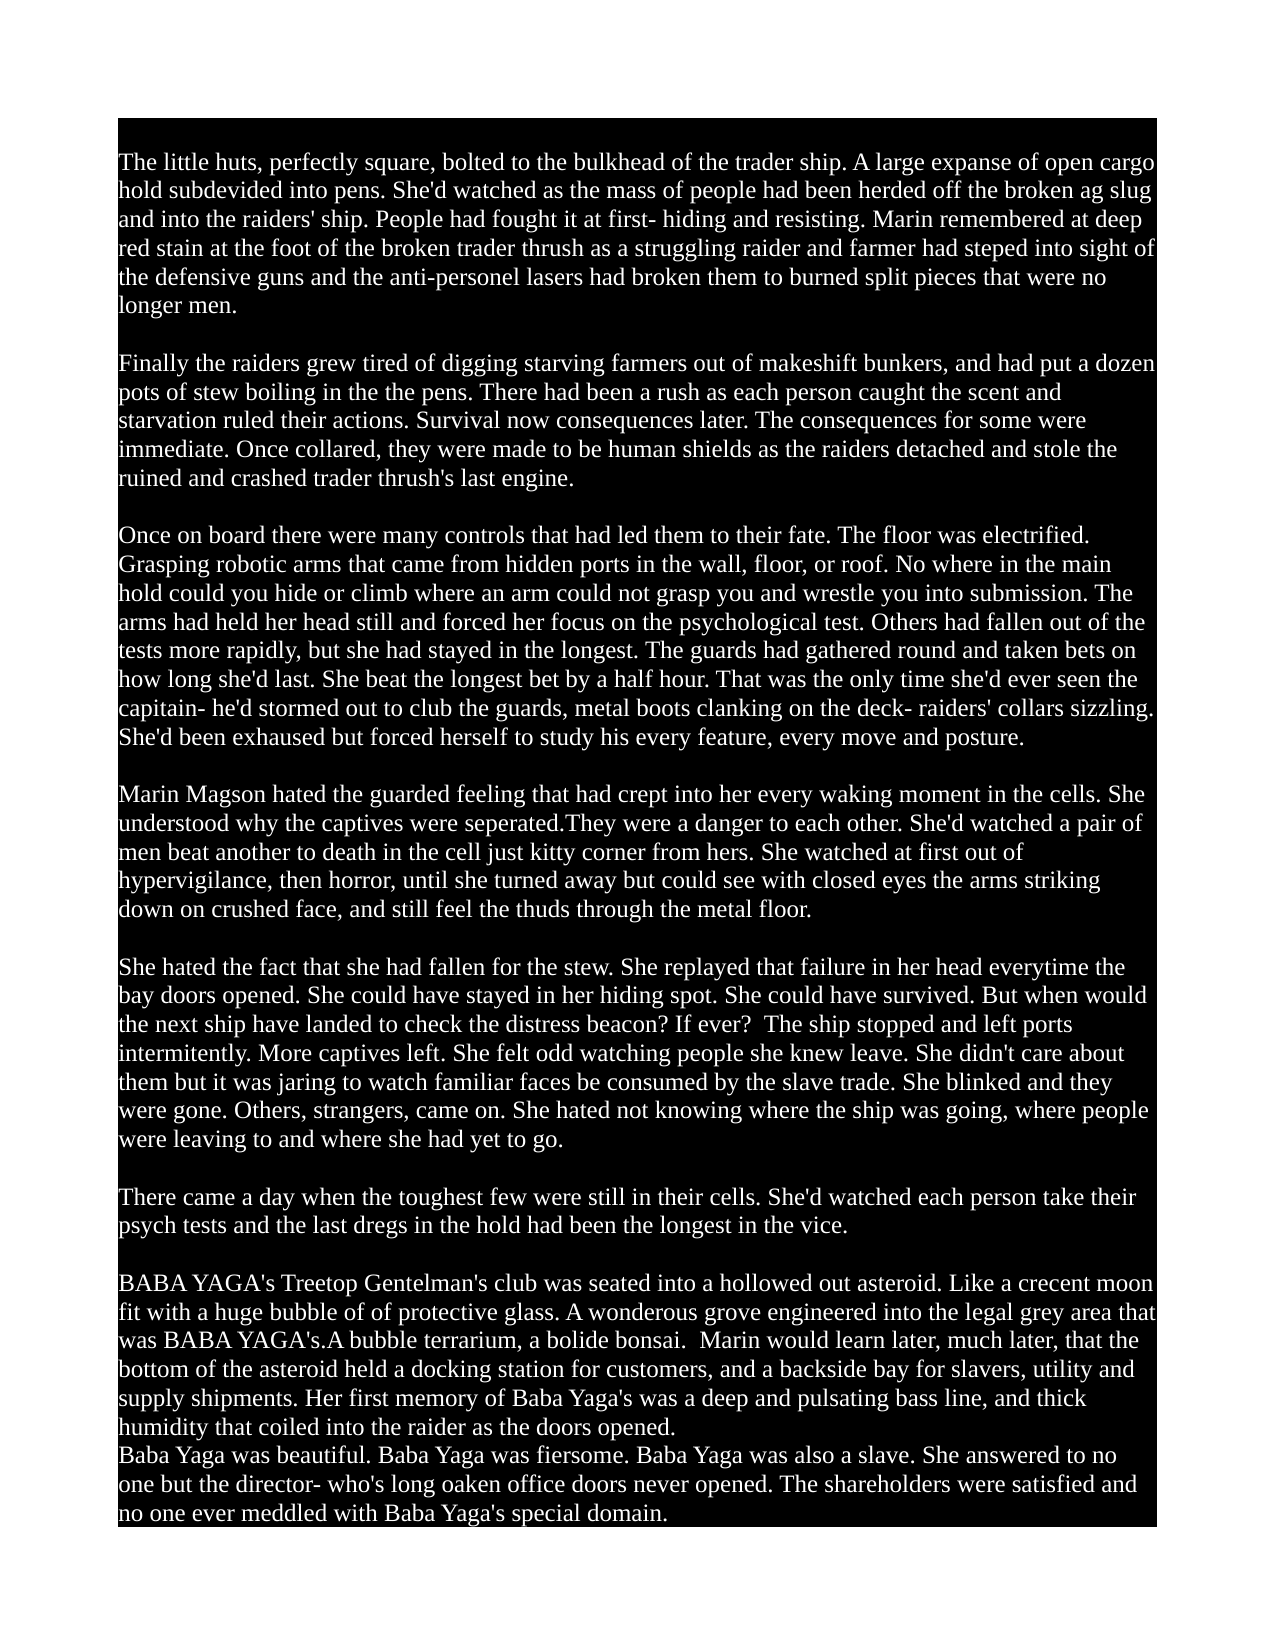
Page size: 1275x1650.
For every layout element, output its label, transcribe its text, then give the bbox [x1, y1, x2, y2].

text Once on board there were many controls that had led them to their fate. The floor was electrified. Grasping robotic arms that came from hidden ports in the wall, floor, or roof. No where in the main hold could you hide or climb where an arm could not grasp you and wrestle you into submission. The arms had held her head still and forced her focus on the psychological test. Others had fallen out of the tests more rapidly, but she had stayed in the longest. The guards had gathered round and taken bets on how long she'd last. She beat the longest bet by a half hour. That was the only time she'd ever seen the capitain- he'd stormed out to club the guards, metal boots clanking on the deck- raiders' collars sizzling. She'd been exhaused but forced herself to study his every feature, every move and posture. [118, 521, 1157, 751]
text Baba Yaga was beautiful. Baba Yaga was fiersome. Baba Yaga was also a slave. She answered to no one but the director- who's long oaken office doors never opened. The shareholders were satisfied and no one ever meddled with Baba Yaga's special domain. [118, 1441, 1157, 1527]
text Marin Magson hated the guarded feeling that had crept into her every waking moment in the cells. She understood why the captives were seperated.They were a danger to each other. She'd watched a pair of men beat another to death in the cell just kitty corner from hers. She watched at first out of hypervigilance, then horror, until she turned away but could see with closed eyes the arms striking down on crushed face, and still feel the thuds through the metal floor. She hated the fact that she had fallen for the stew. She replayed that failure in her head everytime the bay doors opened. She could have stayed in her hiding spot. She could have survived. But when would the next ship have landed to check the distress beacon? If ever? The ship stopped and left ports intermitently. More captives left. She felt odd watching people she knew leave. She didn't care about them but it was jaring to watch familiar faces be consumed by the slave trade. She blinked and they were gone. Others, strangers, came on. She hated not knowing where the ship was going, where people were leaving to and where she had yet to go. [118, 779, 1157, 1153]
text BABA YAGA's Treetop Gentelman's club was seated into a hollowed out asteroid. Like a crecent moon fit with a huge bubble of of protective glass. A wonderous grove engineered into the legal grey area that was BABA YAGA's.A bubble terrarium, a bolide bonsai. Marin would learn later, much later, that the bottom of the asteroid held a docking station for customers, and a backside bay for slavers, utility and supply shipments. Her first memory of Baba Yaga's was a deep and pulsating bass line, and thick humidity that coiled into the raider as the doors opened. [118, 1268, 1157, 1441]
text The little huts, perfectly square, bolted to the bulkhead of the trader ship. A large expanse of open cargo hold subdevided into pens. She'd watched as the mass of people had been herded off the broken ag slug and into the raiders' ship. People had fought it at first- hiding and resisting. Marin remembered at deep red stain at the foot of the broken trader thrush as a struggling raider and farmer had steped into sight of the defensive guns and the anti-personel lasers had broken them to burned split pieces that were no longer men. Finally the raiders grew tired of digging starving farmers out of makeshift bunkers, and had put a dozen pots of stew boiling in the the pens. There had been a rush as each person caught the scent and starvation ruled their actions. Survival now consequences later. The consequences for some were immediate. Once collared, they were made to be human shields as the raiders detached and stole the ruined and crashed trader thrush's last engine. [118, 118, 1157, 492]
text There came a day when the toughest few were still in their cells. She'd watched each person take their psych tests and the last dregs in the hold had been the longest in the vice. [118, 1182, 1157, 1239]
